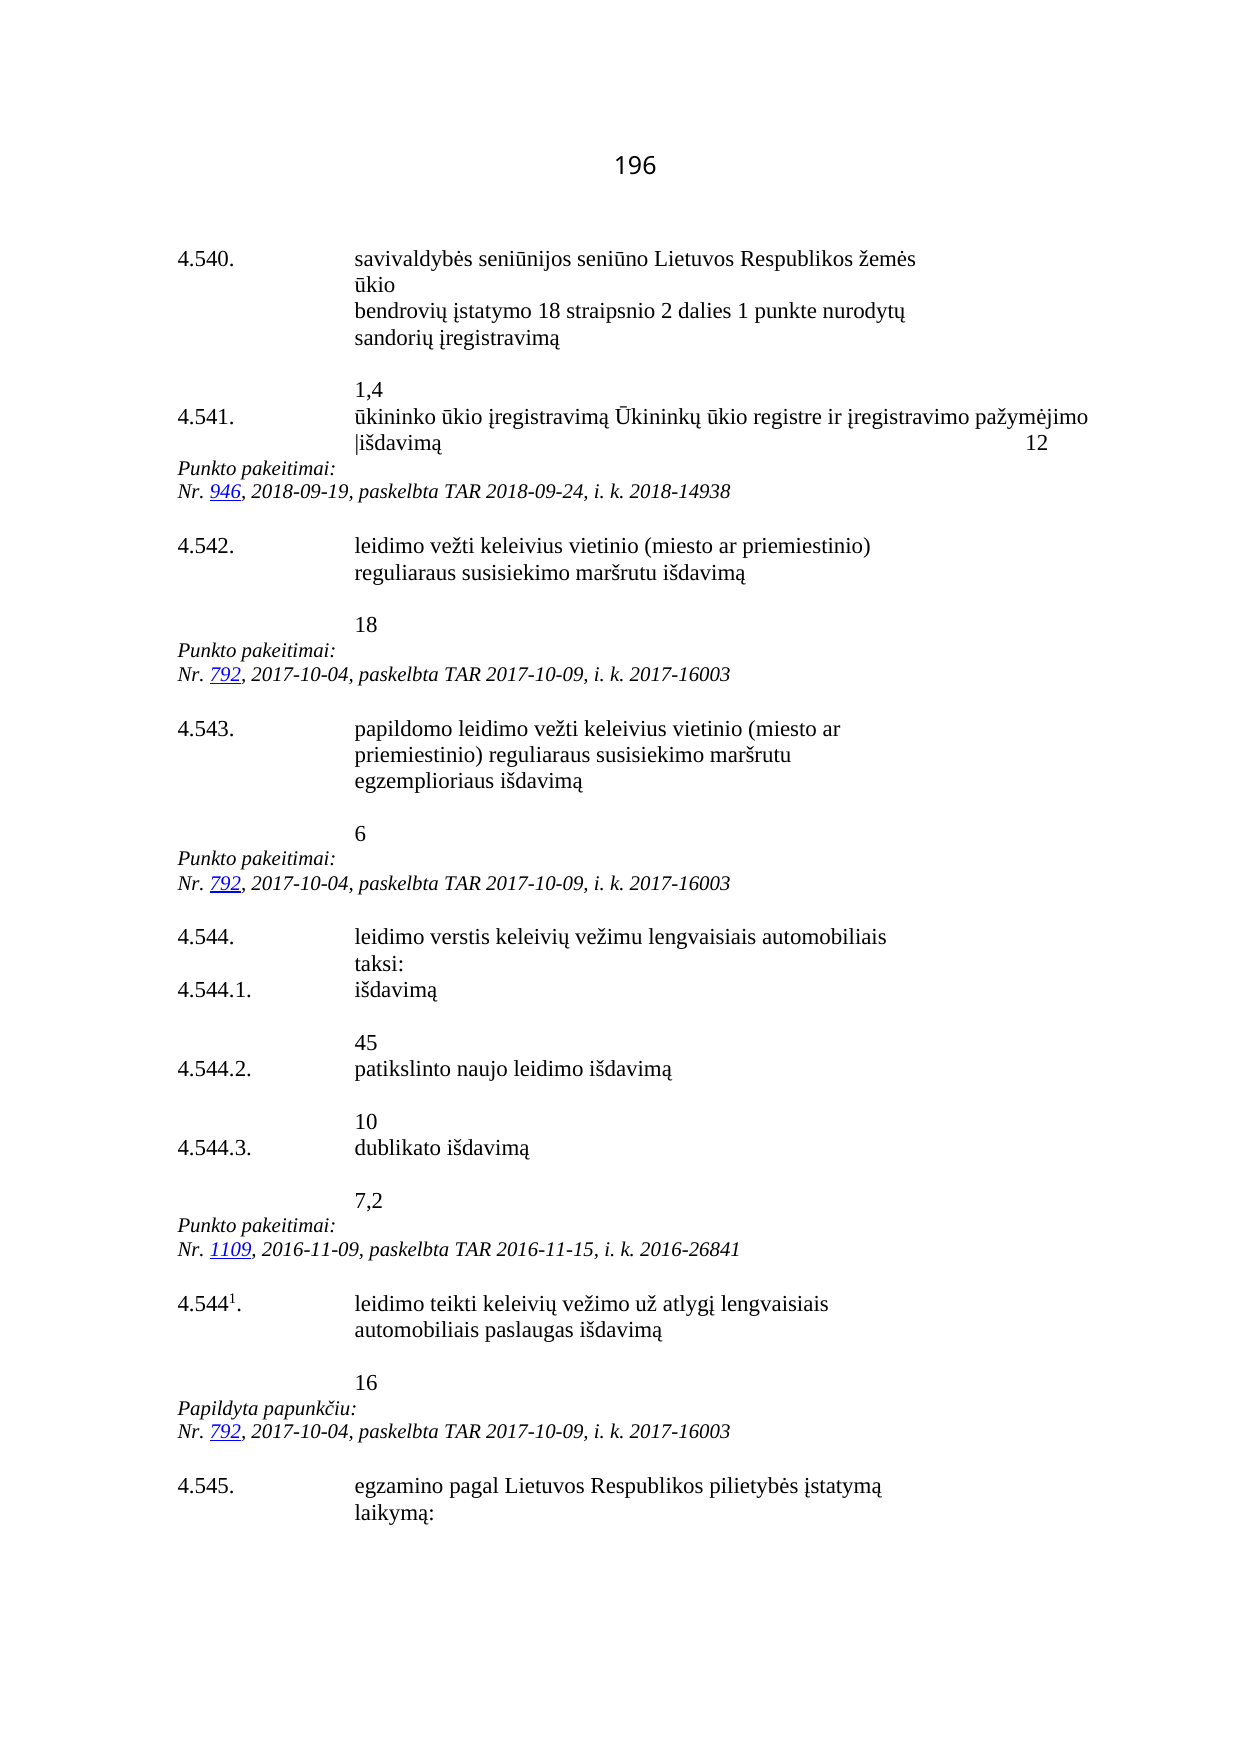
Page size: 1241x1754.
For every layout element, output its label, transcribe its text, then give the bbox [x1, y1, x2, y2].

text bendrovių įstatymo 18 straipsnio 2 dalies 1 punkte nurodytų [354, 297, 945, 324]
text reguliaraus susisiekimo maršrutu išdavimą 18 [354, 559, 945, 638]
text 4.544.3. dublikato išdavimą 7,2 [177, 1134, 892, 1213]
text Punkto pakeitimai: [177, 1213, 1093, 1237]
text 4.544.2. patikslinto naujo leidimo išdavimą 10 [177, 1055, 892, 1134]
text Papildyta papunkčiu: [177, 1395, 1093, 1419]
text Nr. 792, 2017-10-04, paskelbta TAR 2017-10-09, i. k. 2017-16003 [177, 870, 1093, 894]
text Punkto pakeitimai: [177, 638, 1093, 662]
text Nr. 1109, 2016-11-09, paskelbta TAR 2016-11-15, i. k. 2016-26841 [177, 1237, 1093, 1261]
text sandorių įregistravimą 1,4 [354, 324, 945, 403]
text taksi: [354, 949, 892, 976]
text priemiestinio) reguliaraus susisiekimo maršrutu [354, 741, 945, 767]
text automobiliais paslaugas išdavimą 16 [354, 1316, 945, 1395]
text 4.543. papildomo leidimo vežti keleivius vietinio (miesto ar [177, 714, 945, 741]
text 4.540. savivaldybės seniūnijos seniūno Lietuvos Respublikos žemės ūkio [177, 244, 945, 297]
text egzemplioriaus išdavimą 6 [354, 767, 945, 846]
text 4.544.1. išdavimą 45 [177, 976, 892, 1055]
text Nr. 792, 2017-10-04, paskelbta TAR 2017-10-09, i. k. 2017-16003 [177, 1419, 1093, 1443]
text 4.544. leidimo verstis keleivių vežimu lengvaisiais automobiliais [177, 923, 892, 949]
text 4.545. egzamino pagal Lietuvos Respublikos pilietybės įstatymą laikymą: [177, 1472, 945, 1551]
text 4.542. leidimo vežti keleivius vietinio (miesto ar priemiestinio) [177, 532, 945, 559]
text Punkto pakeitimai: [177, 846, 1093, 870]
text Nr. 792, 2017-10-04, paskelbta TAR 2017-10-09, i. k. 2017-16003 [177, 662, 1093, 686]
text Nr. 946, 2018-09-19, paskelbta TAR 2018-09-24, i. k. 2018-14938 [177, 479, 1093, 503]
text Punkto pakeitimai: [177, 455, 1093, 479]
text 4.5441. leidimo teikti keleivių vežimo už atlygį lengvaisiais [177, 1290, 945, 1316]
text 4.541. ūkininko ūkio įregistravimą Ūkininkų ūkio registre ir įregistravimo pažymėjimo |išdavimą 12 [177, 403, 1093, 455]
